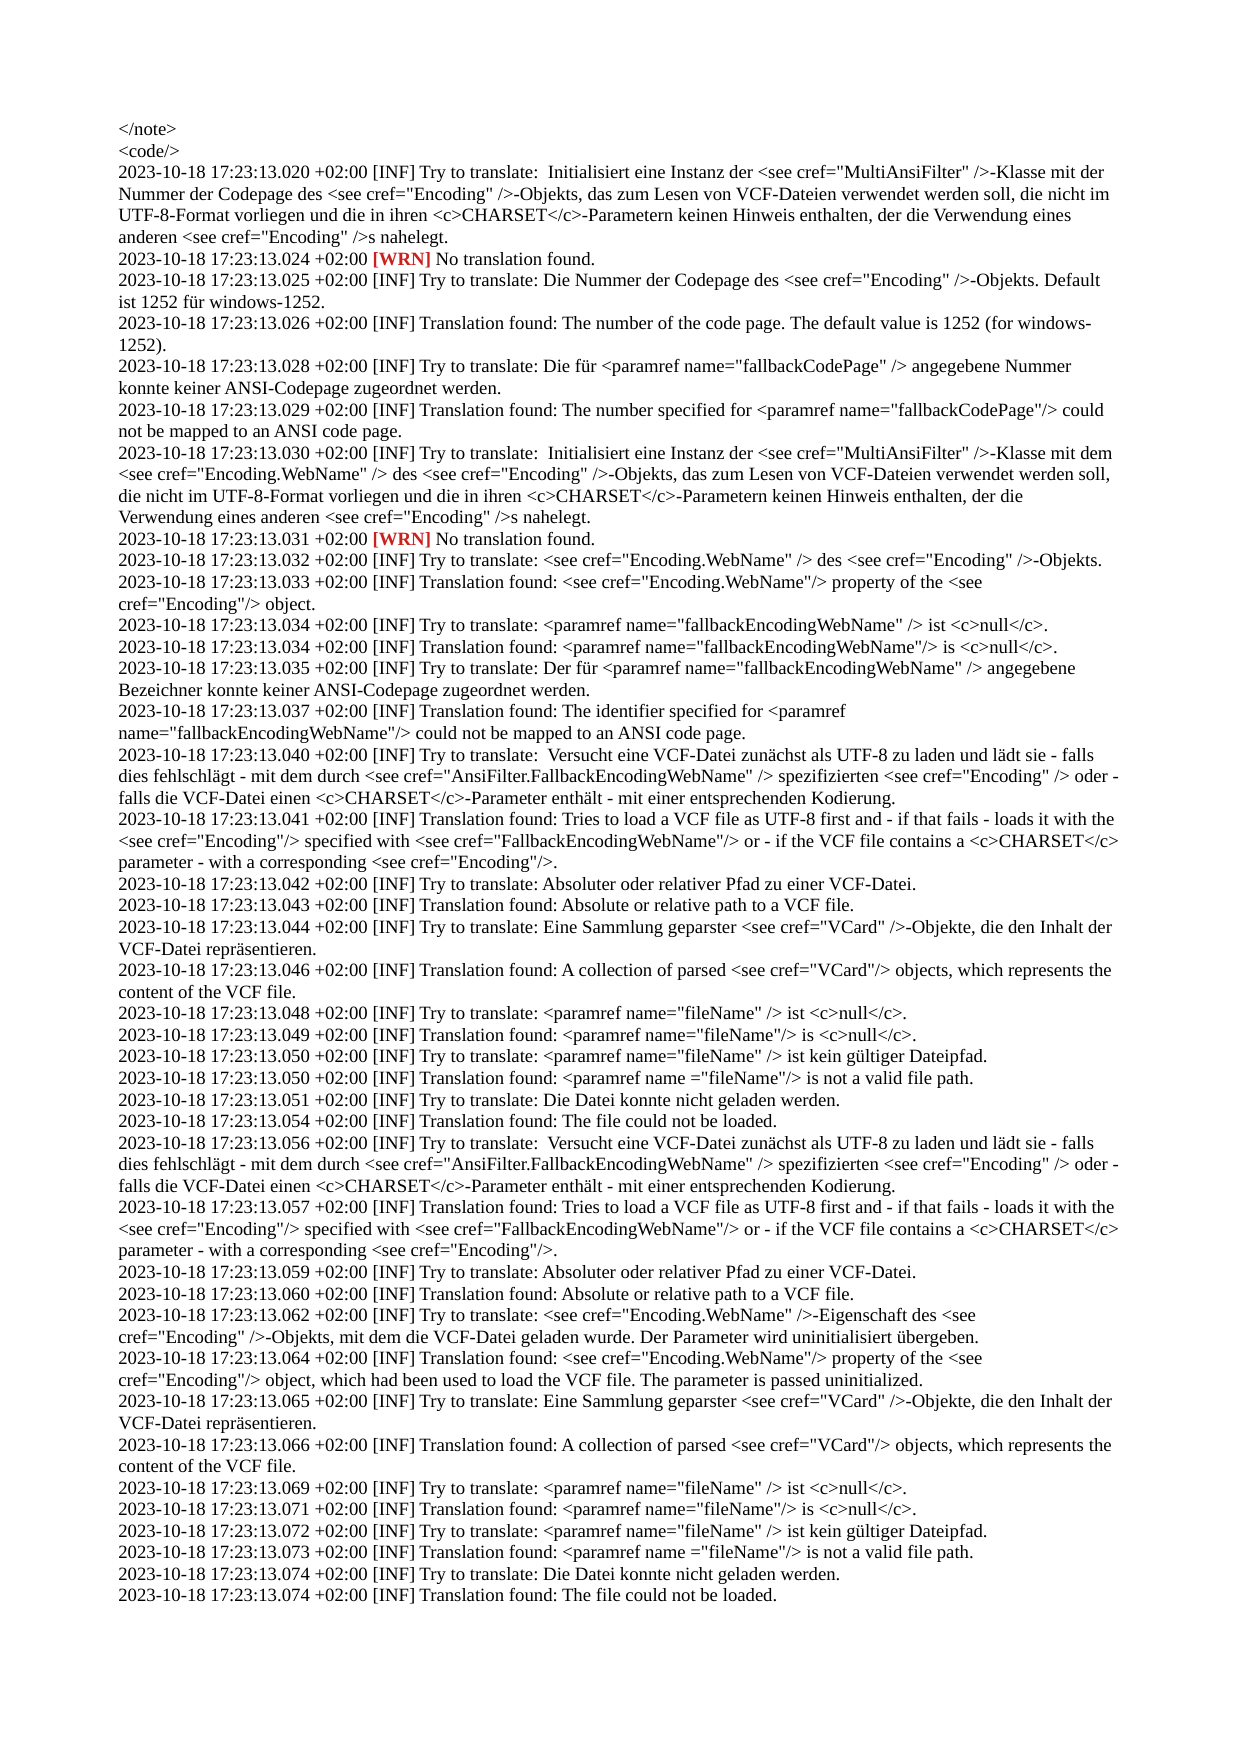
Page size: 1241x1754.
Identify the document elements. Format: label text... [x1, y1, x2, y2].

text 2023-10-18 17:23:13.062 +02:00 [INF] Try to translate: <see cref="Encoding.WebName" />-Eigenschaft des <see cref="Encoding" />-Objekts, mit dem die VCF-Datei geladen wurde. Der Parameter wird uninitialisiert übergeben. [118, 1304, 1122, 1347]
text 2023-10-18 17:23:13.050 +02:00 [INF] Translation found: <paramref name ="fileName"/> is not a valid file path. [118, 1067, 1122, 1088]
text 2023-10-18 17:23:13.074 +02:00 [INF] Translation found: The file could not be loaded. [118, 1584, 1122, 1606]
text 2023-10-18 17:23:13.031 +02:00 [WRN] No translation found. [118, 528, 1122, 549]
text 2023-10-18 17:23:13.024 +02:00 [WRN] No translation found. [118, 247, 1122, 269]
text 2023-10-18 17:23:13.042 +02:00 [INF] Try to translate: Absoluter oder relativer Pfad zu einer VCF-Datei. [118, 873, 1122, 894]
text 2023-10-18 17:23:13.049 +02:00 [INF] Translation found: <paramref name="fileName"/> is <c>null</c>. [118, 1024, 1122, 1045]
text 2023-10-18 17:23:13.072 +02:00 [INF] Try to translate: <paramref name="fileName" /> ist kein gültiger Dateipfad. [118, 1520, 1122, 1541]
text 2023-10-18 17:23:13.029 +02:00 [INF] Translation found: The number specified for <paramref name="fallbackCodePage"/> could not be mapped to an ANSI code page. [118, 398, 1122, 442]
text 2023-10-18 17:23:13.073 +02:00 [INF] Translation found: <paramref name ="fileName"/> is not a valid file path. [118, 1541, 1122, 1563]
text 2023-10-18 17:23:13.043 +02:00 [INF] Translation found: Absolute or relative path to a VCF file. [118, 894, 1122, 916]
text 2023-10-18 17:23:13.035 +02:00 [INF] Try to translate: Der für <paramref name="fallbackEncodingWebName" /> angegebene Bezeichner konnte keiner ANSI-Codepage zugeordnet werden. [118, 657, 1122, 700]
text 2023-10-18 17:23:13.044 +02:00 [INF] Try to translate: Eine Sammlung geparster <see cref="VCard" />-Objekte, die den Inhalt der VCF-Datei repräsentieren. [118, 916, 1122, 959]
text 2023-10-18 17:23:13.032 +02:00 [INF] Try to translate: <see cref="Encoding.WebName" /> des <see cref="Encoding" />-Objekts. [118, 549, 1122, 571]
text 2023-10-18 17:23:13.046 +02:00 [INF] Translation found: A collection of parsed <see cref="VCard"/> objects, which represents the content of the VCF file. [118, 959, 1122, 1002]
text 2023-10-18 17:23:13.059 +02:00 [INF] Try to translate: Absoluter oder relativer Pfad zu einer VCF-Datei. [118, 1261, 1122, 1282]
text </note> <code/> [118, 118, 1122, 161]
text 2023-10-18 17:23:13.050 +02:00 [INF] Try to translate: <paramref name="fileName" /> ist kein gültiger Dateipfad. [118, 1045, 1122, 1067]
text 2023-10-18 17:23:13.054 +02:00 [INF] Translation found: The file could not be loaded. [118, 1110, 1122, 1132]
text 2023-10-18 17:23:13.074 +02:00 [INF] Try to translate: Die Datei konnte nicht geladen werden. [118, 1563, 1122, 1584]
text 2023-10-18 17:23:13.048 +02:00 [INF] Try to translate: <paramref name="fileName" /> ist <c>null</c>. [118, 1002, 1122, 1024]
text 2023-10-18 17:23:13.034 +02:00 [INF] Translation found: <paramref name="fallbackEncodingWebName"/> is <c>null</c>. [118, 636, 1122, 657]
text 2023-10-18 17:23:13.030 +02:00 [INF] Try to translate: Initialisiert eine Instanz der <see cref="MultiAnsiFilter" />-Klasse mit dem <see cref="Encoding.WebName" /> des <see cref="Encoding" />-Objekts, das zum Lesen von VCF-Dateien verwendet werden soll, die nicht im UTF-8-Format vorliegen und die in ihren <c>CHARSET</c>-Parametern keinen Hinweis enthalten, der die Verwendung eines anderen <see cref="Encoding" />s nahelegt. [118, 442, 1122, 528]
text 2023-10-18 17:23:13.041 +02:00 [INF] Translation found: Tries to load a VCF file as UTF-8 first and - if that fails - loads it with the <see cref="Encoding"/> specified with <see cref="FallbackEncodingWebName"/> or - if the VCF file contains a <c>CHARSET</c> parameter - with a corresponding <see cref="Encoding"/>. [118, 808, 1122, 873]
text 2023-10-18 17:23:13.025 +02:00 [INF] Try to translate: Die Nummer der Codepage des <see cref="Encoding" />-Objekts. Default ist 1252 für windows-1252. [118, 269, 1122, 312]
text 2023-10-18 17:23:13.033 +02:00 [INF] Translation found: <see cref="Encoding.WebName"/> property of the <see cref="Encoding"/> object. [118, 571, 1122, 614]
text 2023-10-18 17:23:13.034 +02:00 [INF] Try to translate: <paramref name="fallbackEncodingWebName" /> ist <c>null</c>. [118, 614, 1122, 636]
text 2023-10-18 17:23:13.037 +02:00 [INF] Translation found: The identifier specified for <paramref name="fallbackEncodingWebName"/> could not be mapped to an ANSI code page. [118, 700, 1122, 743]
text 2023-10-18 17:23:13.056 +02:00 [INF] Try to translate: Versucht eine VCF-Datei zunächst als UTF-8 zu laden und lädt sie - falls dies fehlschlägt - mit dem durch <see cref="AnsiFilter.FallbackEncodingWebName" /> spezifizierten <see cref="Encoding" /> oder - falls die VCF-Datei einen <c>CHARSET</c>-Parameter enthält - mit einer entsprechenden Kodierung. [118, 1132, 1122, 1196]
text 2023-10-18 17:23:13.064 +02:00 [INF] Translation found: <see cref="Encoding.WebName"/> property of the <see cref="Encoding"/> object, which had been used to load the VCF file. The parameter is passed uninitialized. [118, 1347, 1122, 1390]
text 2023-10-18 17:23:13.057 +02:00 [INF] Translation found: Tries to load a VCF file as UTF-8 first and - if that fails - loads it with the <see cref="Encoding"/> specified with <see cref="FallbackEncodingWebName"/> or - if the VCF file contains a <c>CHARSET</c> parameter - with a corresponding <see cref="Encoding"/>. [118, 1196, 1122, 1261]
text 2023-10-18 17:23:13.069 +02:00 [INF] Try to translate: <paramref name="fileName" /> ist <c>null</c>. [118, 1477, 1122, 1498]
text 2023-10-18 17:23:13.040 +02:00 [INF] Try to translate: Versucht eine VCF-Datei zunächst als UTF-8 zu laden und lädt sie - falls dies fehlschlägt - mit dem durch <see cref="AnsiFilter.FallbackEncodingWebName" /> spezifizierten <see cref="Encoding" /> oder - falls die VCF-Datei einen <c>CHARSET</c>-Parameter enthält - mit einer entsprechenden Kodierung. [118, 743, 1122, 808]
text 2023-10-18 17:23:13.051 +02:00 [INF] Try to translate: Die Datei konnte nicht geladen werden. [118, 1088, 1122, 1110]
text 2023-10-18 17:23:13.066 +02:00 [INF] Translation found: A collection of parsed <see cref="VCard"/> objects, which represents the content of the VCF file. [118, 1433, 1122, 1477]
text 2023-10-18 17:23:13.060 +02:00 [INF] Translation found: Absolute or relative path to a VCF file. [118, 1282, 1122, 1304]
text 2023-10-18 17:23:13.071 +02:00 [INF] Translation found: <paramref name="fileName"/> is <c>null</c>. [118, 1498, 1122, 1520]
text 2023-10-18 17:23:13.028 +02:00 [INF] Try to translate: Die für <paramref name="fallbackCodePage" /> angegebene Nummer konnte keiner ANSI-Codepage zugeordnet werden. [118, 355, 1122, 398]
text 2023-10-18 17:23:13.026 +02:00 [INF] Translation found: The number of the code page. The default value is 1252 (for windows-1252). [118, 312, 1122, 355]
text 2023-10-18 17:23:13.020 +02:00 [INF] Try to translate: Initialisiert eine Instanz der <see cref="MultiAnsiFilter" />-Klasse mit der Nummer der Codepage des <see cref="Encoding" />-Objekts, das zum Lesen von VCF-Dateien verwendet werden soll, die nicht im UTF-8-Format vorliegen und die in ihren <c>CHARSET</c>-Parametern keinen Hinweis enthalten, der die Verwendung eines anderen <see cref="Encoding" />s nahelegt. [118, 161, 1122, 247]
text 2023-10-18 17:23:13.065 +02:00 [INF] Try to translate: Eine Sammlung geparster <see cref="VCard" />-Objekte, die den Inhalt der VCF-Datei repräsentieren. [118, 1390, 1122, 1433]
